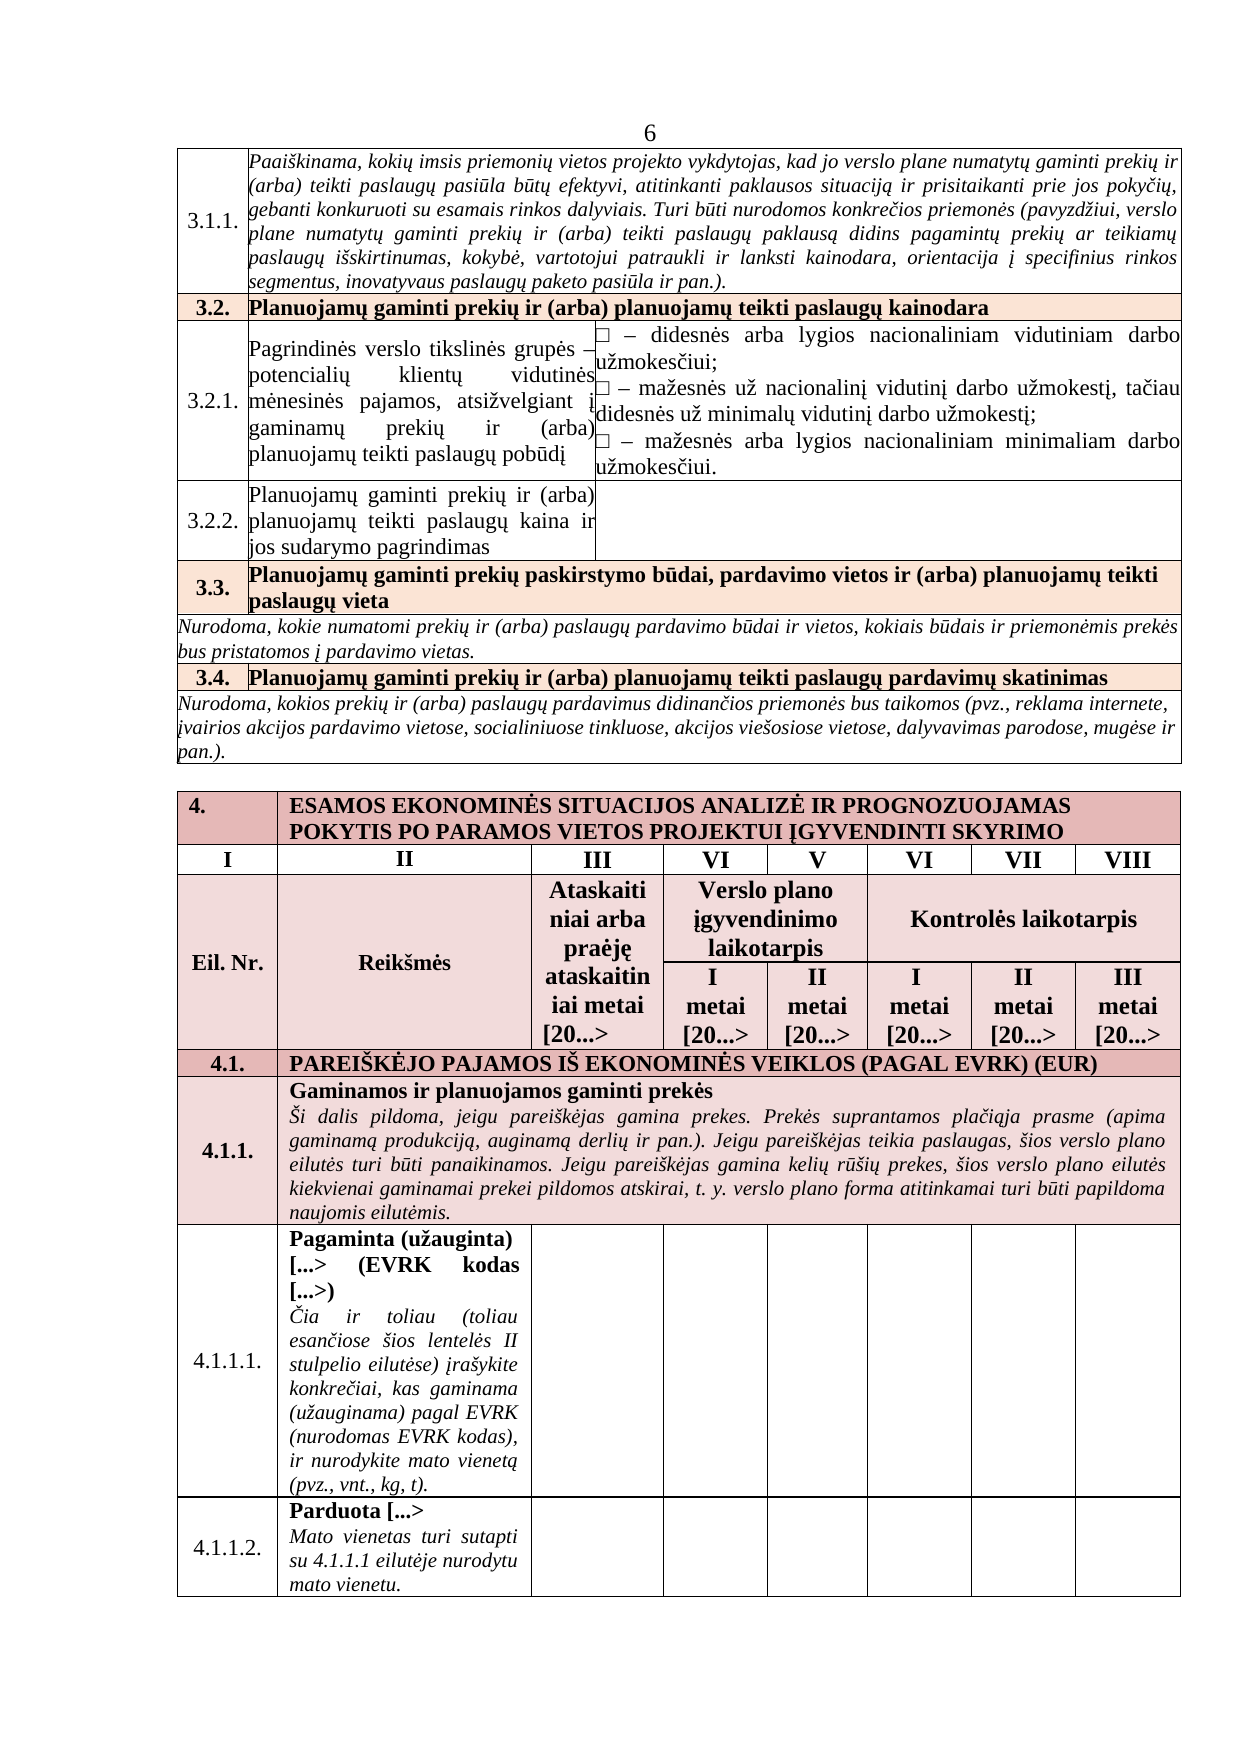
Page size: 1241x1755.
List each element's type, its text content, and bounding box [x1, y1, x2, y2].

table_cell 3.1.1. [178, 149, 248, 293]
table_cell I metai [20...> [664, 963, 767, 1049]
table_cell Parduota [...> Mato vienetas turi sutapti su 4.1.1.1 eilutėje nurodytu mato vienetu. [278, 1498, 531, 1596]
table_cell 3.4. [178, 664, 248, 690]
table_cell 4.1.1.1. [178, 1225, 277, 1496]
table_cell Paaiškinama, kokių imsis priemonių vietos projekto vykdytojas, kad jo verslo plane numatytų gaminti prekių ir (arba) teikti paslaugų pasiūla būtų efektyvi, atitinkanti paklausos situaciją ir prisitaikanti prie jos pokyčių, gebanti konkuruoti su esamais rinkos dalyviais. Turi būti nurodomos konkrečios priemonės (pavyzdžiui, verslo plane numatytų gaminti prekių ir (arba) teikti paslaugų paklausą didins pagamintų prekių ar teikiamų paslaugų išskirtinumas, kokybė, vartotojui patraukli ir lanksti kainodara, orientacija į specifinius rinkos segmentus, inovatyvaus paslaugų paketo pasiūla ir pan.). [249, 149, 1181, 293]
table_cell 4.1.1.2. [178, 1498, 277, 1596]
table_cell II [278, 845, 531, 874]
table_cell Reikšmės [278, 875, 531, 1049]
table_cell VIII [1076, 845, 1180, 874]
table_cell [532, 1225, 663, 1496]
table_header 4. [178, 792, 277, 844]
table_cell [1076, 1498, 1180, 1596]
table_cell Verslo plano įgyvendinimo laikotarpis [664, 875, 867, 961]
table_cell Planuojamų gaminti prekių ir (arba) planuojamų teikti paslaugų kaina ir jos sudarymo pagrindimas [249, 481, 595, 560]
table_cell VII [972, 845, 1075, 874]
table_cell [596, 481, 1181, 560]
table_cell 4.1. [178, 1050, 277, 1076]
table_cell [532, 1498, 663, 1596]
table_cell [768, 1498, 867, 1596]
table_cell Planuojamų gaminti prekių ir (arba) planuojamų teikti paslaugų pardavimų skatinimas [249, 664, 1181, 690]
table_cell Pagrindinės verslo tikslinės grupės – potencialių klientų vidutinės mėnesinės pajamos, atsižvelgiant į gaminamų prekių ir (arba) planuojamų teikti paslaugų pobūdį [249, 321, 595, 479]
table_header ESAMOS EKONOMINĖS SITUACIJOS ANALIZĖ IR PROGNOZUOJAMAS POKYTIS PO PARAMOS VIETOS PROJEKTUI ĮGYVENDINTI SKYRIMO [278, 792, 1180, 844]
table_cell 3.2.2. [178, 481, 248, 560]
table_cell Pagaminta (užauginta) [...> (EVRK kodas [...>) Čia ir toliau (toliau esančiose šios lentelės II stulpelio eilutėse) įrašykite konkrečiai, kas gaminama (užauginama) pagal EVRK (nurodomas EVRK kodas), ir nurodykite mato vienetą (pvz., vnt., kg, t). [278, 1225, 531, 1496]
table_cell II metai [20...> [972, 963, 1075, 1049]
table_cell [664, 1498, 767, 1596]
table_cell Nurodoma, kokios prekių ir (arba) paslaugų pardavimus didinančios priemonės bus taikomos (pvz., reklama internete, įvairios akcijos pardavimo vietose, socialiniuose tinkluose, akcijos viešosiose vietose, dalyvavimas parodose, mugėse ir pan.). [178, 691, 1181, 763]
table_cell [972, 1225, 1075, 1496]
table_cell 3.2. [178, 294, 248, 320]
table_cell [664, 1225, 767, 1496]
table_cell II metai [20...> [768, 963, 867, 1049]
table_cell Eil. Nr. [178, 875, 277, 1049]
table_cell Nurodoma, kokie numatomi prekių ir (arba) paslaugų pardavimo būdai ir vietos, kokiais būdais ir priemonėmis prekės bus pristatomos į pardavimo vietas. [178, 615, 1181, 663]
table_cell Kontrolės laikotarpis [868, 875, 1180, 961]
table_cell Planuojamų gaminti prekių paskirstymo būdai, pardavimo vietos ir (arba) planuojamų teikti paslaugų vieta [249, 561, 1181, 613]
table_cell III metai [20...> [1076, 963, 1180, 1049]
table_cell [868, 1498, 971, 1596]
table_cell 4.1.1. [178, 1077, 277, 1224]
table_cell V [768, 845, 867, 874]
table_cell [768, 1225, 867, 1496]
table_cell [972, 1498, 1075, 1596]
table_cell Planuojamų gaminti prekių ir (arba) planuojamų teikti paslaugų kainodara [249, 294, 1181, 320]
table_cell III [532, 845, 663, 874]
table_cell I [178, 845, 277, 874]
table_cell Ataskaitiniai arba praėję ataskaitiniai metai [20...> [532, 875, 663, 1049]
table_cell VI [868, 845, 971, 874]
table_cell □ – didesnės arba lygios nacionaliniam vidutiniam darbo užmokesčiui; □ – mažesnės už nacionalinį vidutinį darbo užmokestį, tačiau didesnės už minimalų vidutinį darbo užmokestį; □ – mažesnės arba lygios nacionaliniam minimaliam darbo užmokesčiui. [596, 321, 1181, 479]
table_cell 3.2.1. [178, 321, 248, 479]
table_cell VI [664, 845, 767, 874]
table_cell [868, 1225, 971, 1496]
table_cell Gaminamos ir planuojamos gaminti prekės Ši dalis pildoma, jeigu pareiškėjas gamina prekes. Prekės suprantamos plačiąja prasme (apima gaminamą produkciją, auginamą derlių ir pan.). Jeigu pareiškėjas teikia paslaugas, šios verslo plano eilutės turi būti panaikinamos. Jeigu pareiškėjas gamina kelių rūšių prekes, šios verslo plano eilutės kiekvienai gaminamai prekei pildomos atskirai, t. y. verslo plano forma atitinkamai turi būti papildoma naujomis eilutėmis. [278, 1077, 1180, 1224]
table_cell [1076, 1225, 1180, 1496]
table_cell 3.3. [178, 561, 248, 613]
table_cell PAREIŠKĖJO PAJAMOS IŠ EKONOMINĖS VEIKLOS (PAGAL EVRK) (EUR) [278, 1050, 1180, 1076]
table_cell I metai [20...> [868, 963, 971, 1049]
